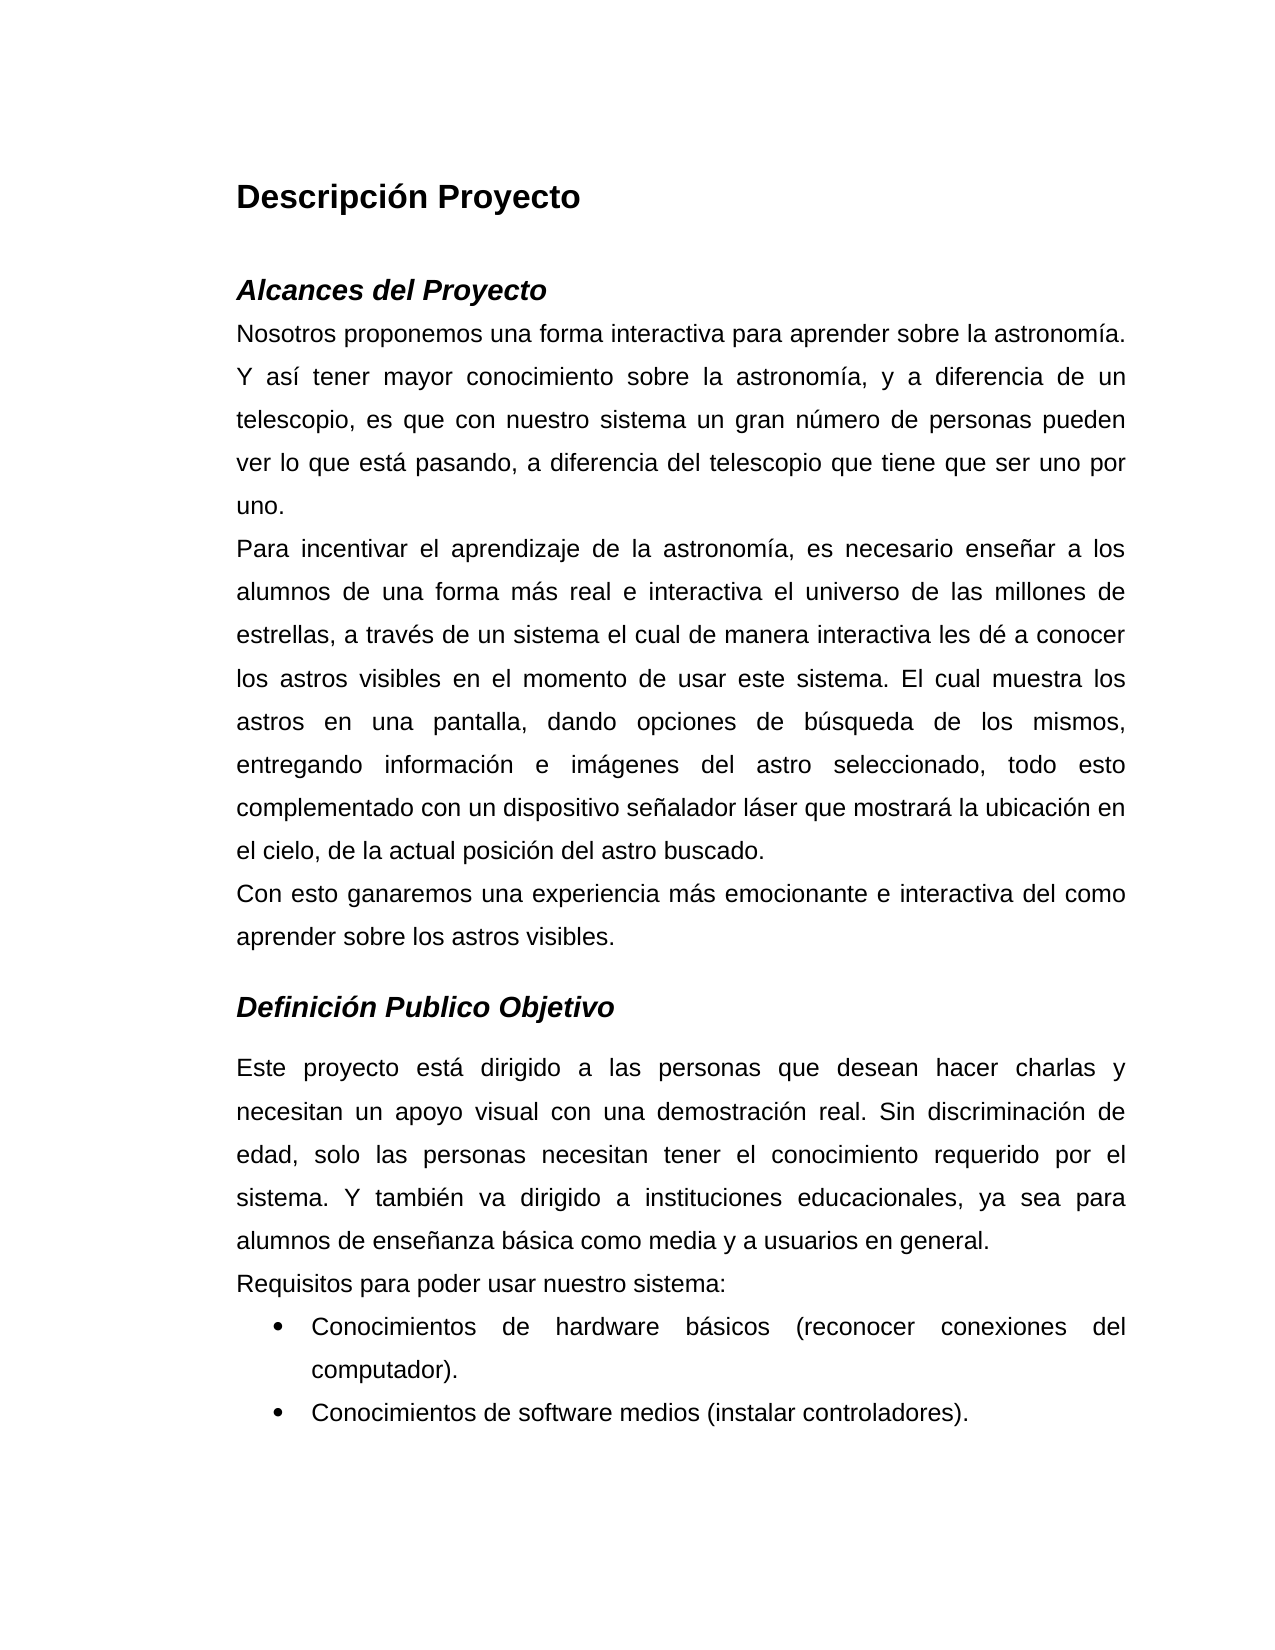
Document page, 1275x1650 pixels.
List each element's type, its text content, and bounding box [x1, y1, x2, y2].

text Nosotros proponemos una forma interactiva para aprender sobre la astronomía. Y así tener mayor conocimiento sobre la astronomía, y a diferencia de un telescopio, es que con nuestro sistema un gran número de personas pueden ver lo que está pasando, a diferencia del telescopio que tiene que ser uno por uno. [236, 319, 1127, 520]
subtitle Alcances del Proyecto [236, 273, 1127, 306]
subtitle Descripción Proyecto [236, 177, 1127, 216]
list Conocimientos de software medios (instalar controladores). [274, 1398, 1127, 1427]
subtitle Definición Publico Objetivo [236, 991, 1127, 1024]
text Este proyecto está dirigido a las personas que desean hacer charlas y necesitan un apoyo visual con una demostración real. Sin discriminación de edad, solo las personas necesitan tener el conocimiento requerido por el sistema. Y también va dirigido a instituciones educacionales, ya sea para alumnos de enseñanza básica como media y a usuarios en general. [236, 1053, 1127, 1254]
text Con esto ganaremos una experiencia más emocionante e interactiva del como aprender sobre los astros visibles. [236, 879, 1127, 951]
text Requisitos para poder usar nuestro sistema: [236, 1269, 1127, 1298]
list Conocimientos de hardware básicos (reconocer conexiones del computador). [274, 1312, 1127, 1384]
text Para incentivar el aprendizaje de la astronomía, es necesario enseñar a los alumnos de una forma más real e interactiva el universo de las millones de estrellas, a través de un sistema el cual de manera interactiva les dé a conocer los astros visibles en el momento de usar este sistema. El cual muestra los astros en una pantalla, dando opciones de búsqueda de los mismos, entregando información e imágenes del astro seleccionado, todo esto complementado con un dispositivo señalador láser que mostrará la ubicación en el cielo, de la actual posición del astro buscado. [236, 534, 1127, 865]
